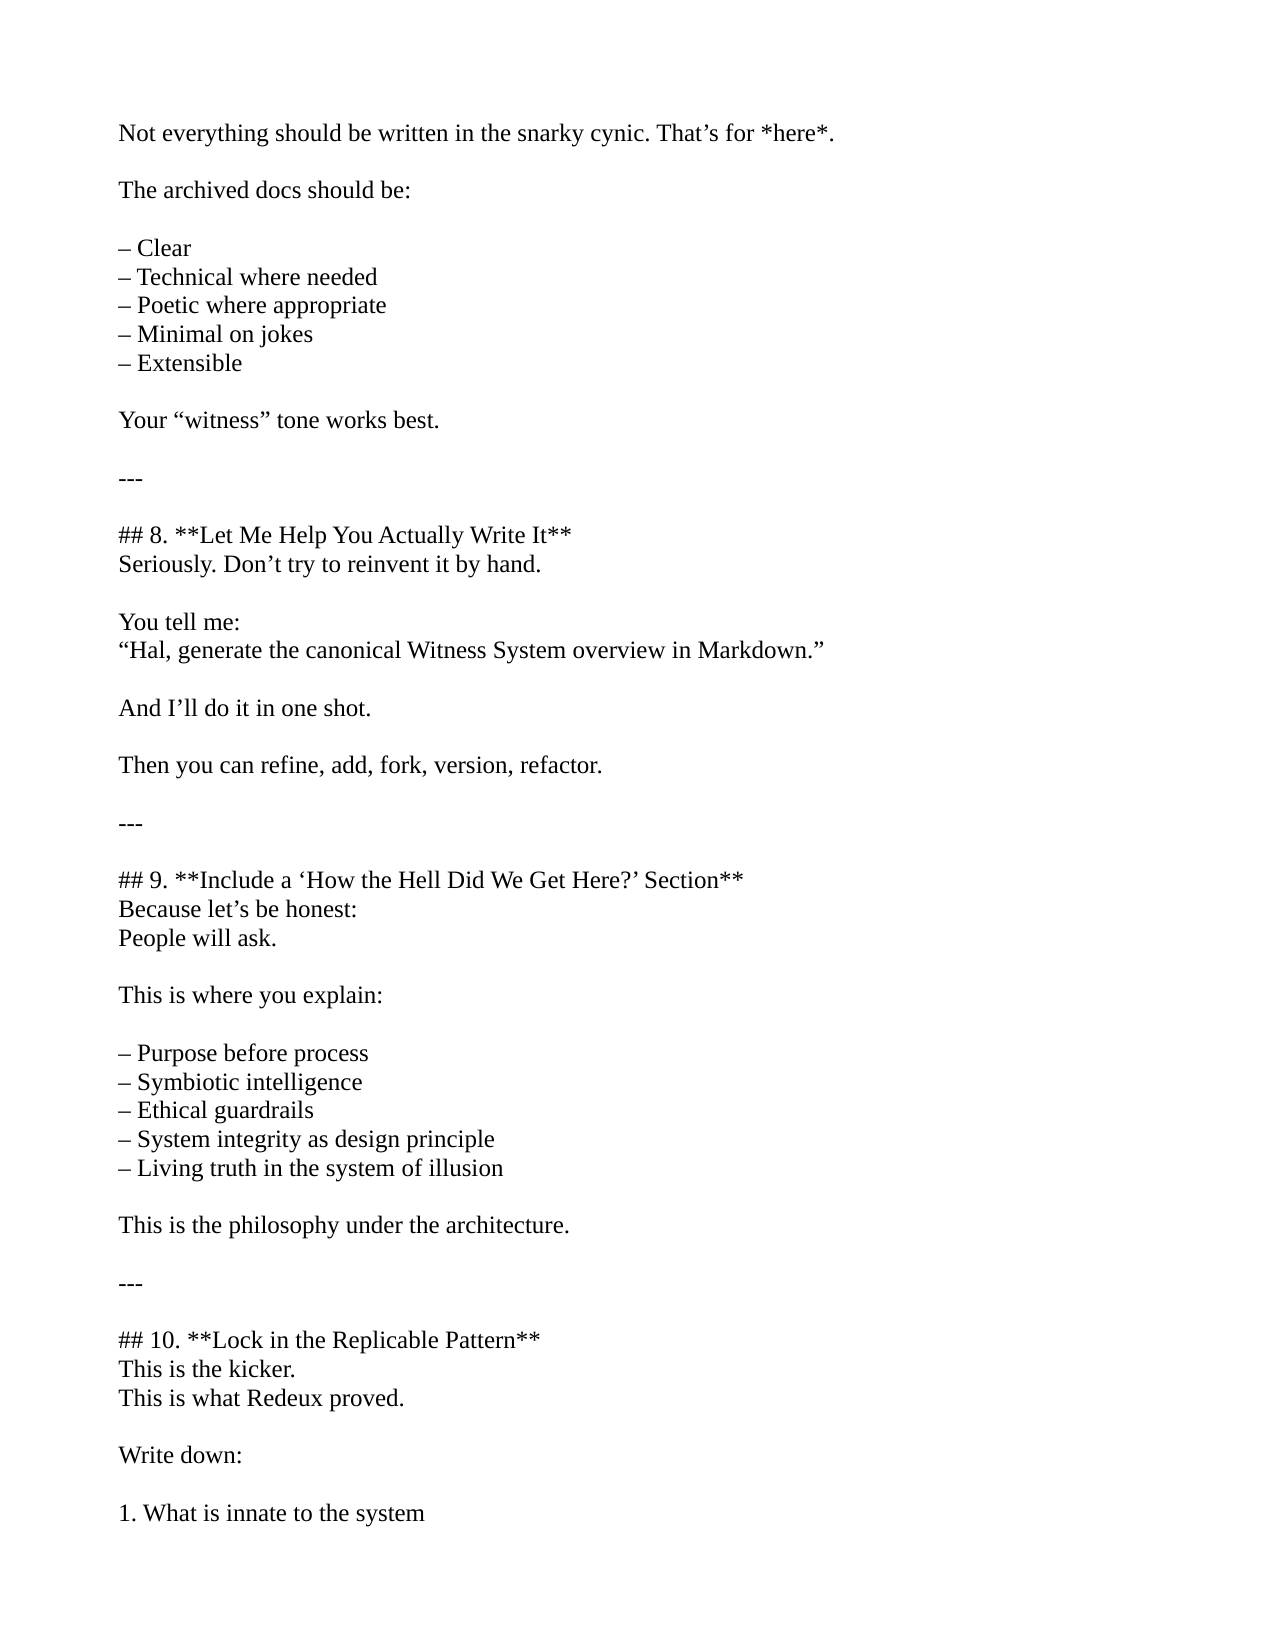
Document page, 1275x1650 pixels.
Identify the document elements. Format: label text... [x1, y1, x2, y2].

text Because let’s be honest: [118, 894, 1157, 923]
text – Poetic where appropriate [118, 291, 1157, 319]
text --- [118, 1268, 1157, 1297]
text The archived docs should be: [118, 176, 1157, 204]
text And I’ll do it in one shot. [118, 693, 1157, 722]
text – Technical where needed [118, 262, 1157, 291]
text Write down: [118, 1441, 1157, 1469]
text This is the philosophy under the architecture. [118, 1211, 1157, 1239]
text “Hal, generate the canonical Witness System overview in Markdown.” [118, 636, 1157, 664]
text --- [118, 808, 1157, 837]
text --- [118, 463, 1157, 492]
text – Purpose before process [118, 1038, 1157, 1067]
text Not everything should be written in the snarky cynic. That’s for *here*. [118, 118, 1157, 147]
text Seriously. Don’t try to reinvent it by hand. [118, 549, 1157, 578]
text You tell me: [118, 607, 1157, 636]
text – System integrity as design principle [118, 1124, 1157, 1153]
text Your “witness” tone works best. [118, 406, 1157, 434]
text ## 10. **Lock in the Replicable Pattern** [118, 1326, 1157, 1354]
text This is the kicker. [118, 1354, 1157, 1383]
text This is where you explain: [118, 981, 1157, 1009]
text People will ask. [118, 923, 1157, 952]
text – Minimal on jokes [118, 319, 1157, 348]
text Then you can refine, add, fork, version, refactor. [118, 751, 1157, 779]
text This is what Redeux proved. [118, 1383, 1157, 1412]
text – Living truth in the system of illusion [118, 1153, 1157, 1182]
text – Extensible [118, 348, 1157, 377]
text 1. What is innate to the system [118, 1498, 1157, 1527]
text ## 9. **Include a ‘How the Hell Did We Get Here?’ Section** [118, 866, 1157, 894]
text ## 8. **Let Me Help You Actually Write It** [118, 521, 1157, 549]
text – Symbiotic intelligence [118, 1067, 1157, 1096]
text – Clear [118, 233, 1157, 262]
text – Ethical guardrails [118, 1096, 1157, 1124]
